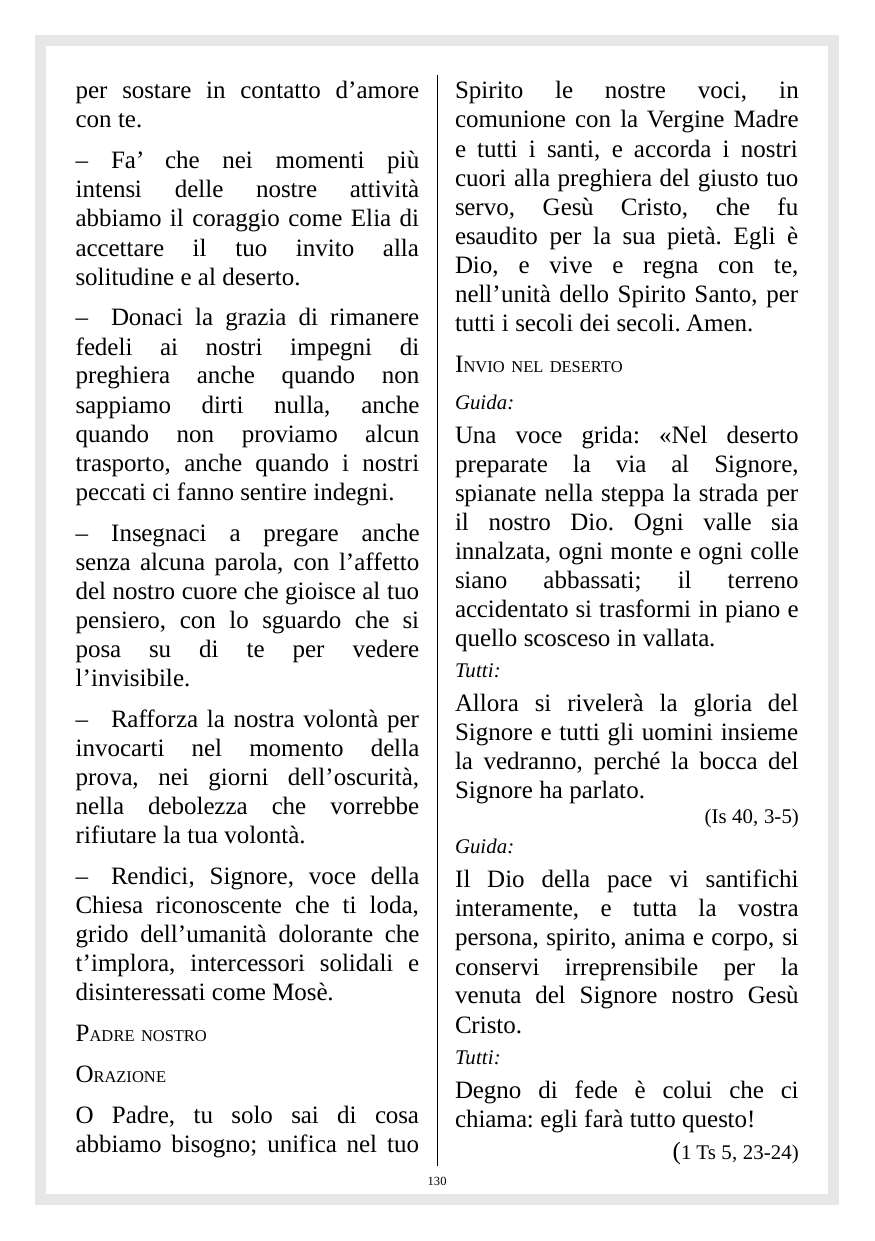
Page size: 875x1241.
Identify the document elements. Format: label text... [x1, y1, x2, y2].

text – Fa’ che nei momenti più intensi delle nostre attività abbiamo il coraggio come Elia di accettare il tuo invito alla solitudine e al deserto. [75, 145, 419, 291]
text Tutti: [455, 658, 799, 682]
text – Insegnaci a pregare anche senza alcuna parola, con l’affetto del nostro cuore che gioisce al tuo pensiero, con lo sguardo che si posa su di te per vedere l’invisibile. [75, 517, 419, 692]
text Il Dio della pace vi santifichi interamente, e tutta la vostra persona, spirito, anima e corpo, si conservi irreprensibile per la venuta del Signore nostro Gesù Cristo. [455, 864, 799, 1038]
text O Padre, tu solo sai di cosa abbiamo bisogno; unifica nel tuo [75, 1099, 419, 1158]
text Allora si rivelerà la gloria del Signore e tutti gli uomini insieme la vedranno, perché la bocca del Signore ha parlato. [455, 688, 799, 804]
text Padre nostro [75, 1018, 419, 1047]
text Una voce grida: «Nel deserto preparate la via al Signore, spianate nella steppa la strada per il nostro Dio. Ogni valle sia innalzata, ogni monte e ogni colle siano abbassati; il terreno accidentato si trasformi in piano e quello scosceso in vallata. [455, 419, 799, 652]
text Tutti: [455, 1044, 799, 1068]
text – Donaci la grazia di rimanere fedeli ai nostri impegni di preghiera anche quando non sappiamo dirti nulla, anche quando non proviamo alcun trasporto, anche quando i nostri peccati ci fanno sentire indegni. [75, 302, 419, 506]
text (1 Ts 5, 23-24) [455, 1136, 799, 1164]
text Spirito le nostre voci, in comunione con la Vergine Madre e tutti i santi, e accorda i nostri cuori alla preghiera del giusto tuo servo, Gesù Cristo, che fu esaudito per la sua pietà. Egli è Dio, e vive e regna con te, nell’unità dello Spirito Santo, per tutti i secoli dei secoli. Amen. [455, 75, 799, 337]
text Degno di fede è colui che ci chiama: egli farà tutto questo! [455, 1074, 799, 1133]
text per sostare in contatto d’amore con te. [75, 75, 419, 133]
text – Rendici, Signore, voce della Chiesa riconoscente che ti loda, grido dell’umanità dolorante che t’implora, intercessori solidali e disinteressati come Mosè. [75, 861, 419, 1006]
text (Is 40, 3-5) [455, 804, 799, 828]
text Orazione [75, 1059, 419, 1088]
text Guida: [455, 389, 799, 413]
text – Rafforza la nostra volontà per invocarti nel momento della prova, nei giorni dell’oscurità, nella debolezza che vorrebbe rifiutare la tua volontà. [75, 704, 419, 849]
text Guida: [455, 834, 799, 858]
text Invio nel deserto [455, 349, 799, 378]
